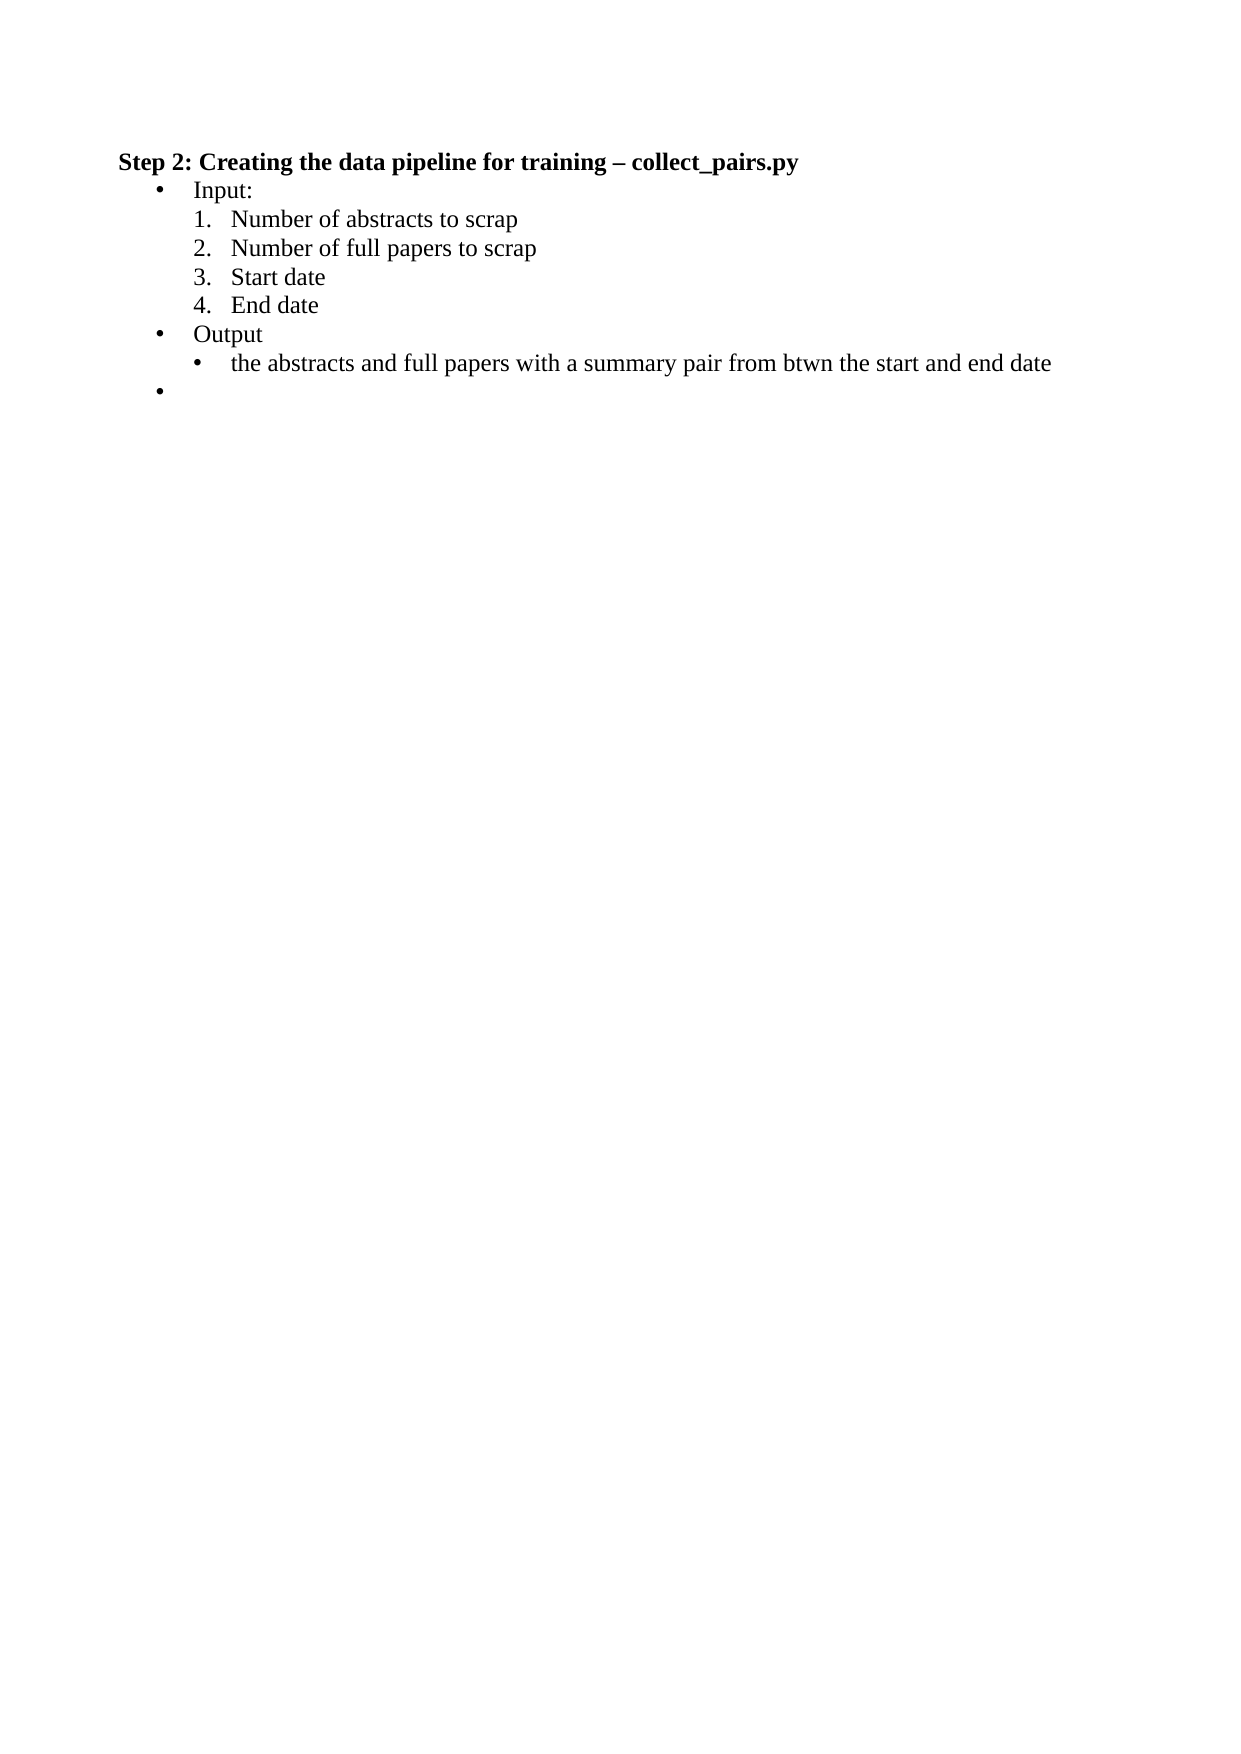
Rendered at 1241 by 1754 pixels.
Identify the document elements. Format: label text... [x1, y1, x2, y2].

list the abstracts and full papers with a summary pair from btwn the start and end date [193, 348, 1122, 377]
list Input: [156, 176, 1122, 204]
list End date [193, 291, 1122, 319]
text Step 2: Creating the data pipeline for training – collect_pairs.py [118, 147, 1122, 176]
list Number of full papers to scrap [193, 233, 1122, 262]
list Number of abstracts to scrap [193, 204, 1122, 233]
list Output [156, 319, 1122, 348]
list Start date [193, 262, 1122, 291]
